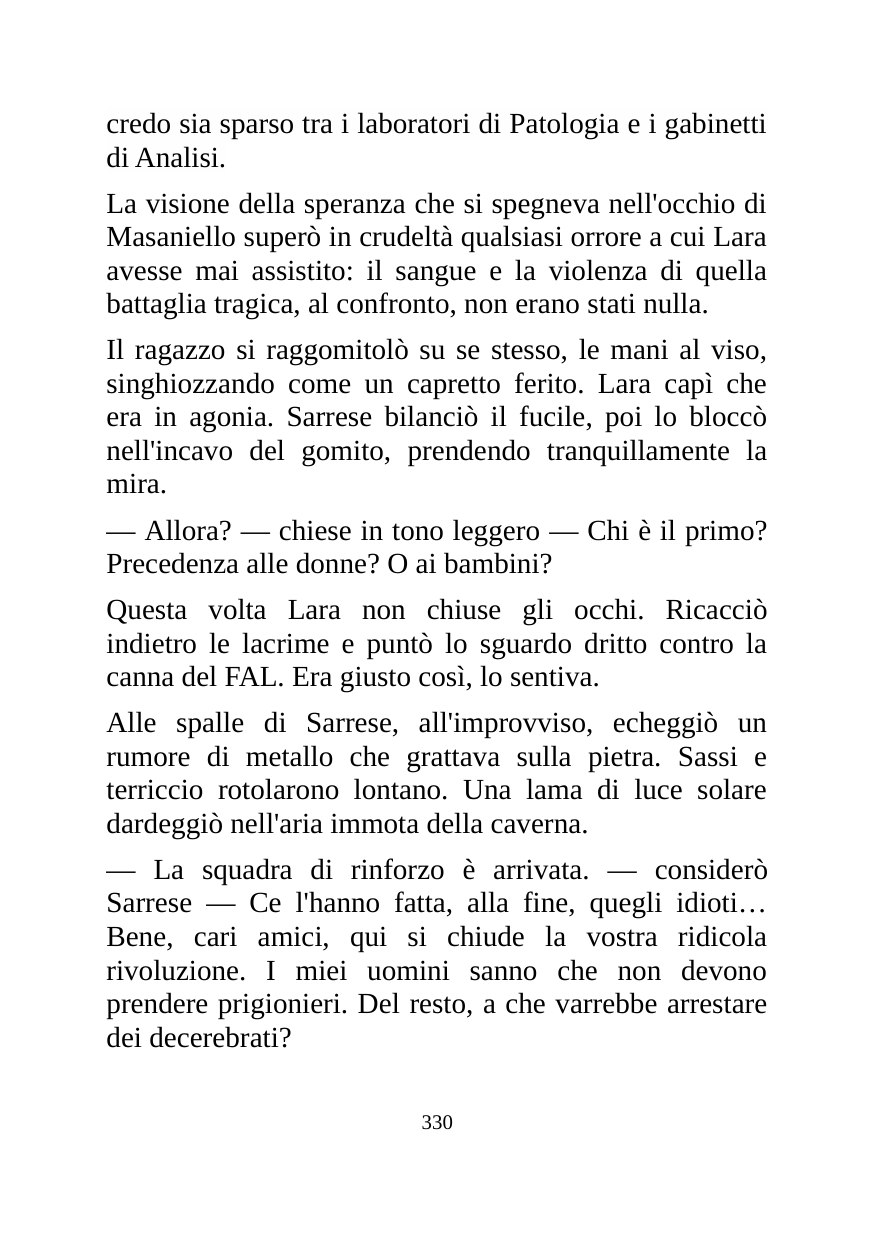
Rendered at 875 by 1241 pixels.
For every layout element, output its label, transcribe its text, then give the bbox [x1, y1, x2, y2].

text Alle spalle di Sarrese, all'improvviso, echeggiò un rumore di metallo che grattava sulla pietra. Sassi e terriccio rotolarono lontano. Una lama di luce solare dardeggiò nell'aria immota della caverna. [106, 705, 768, 839]
text — Allora? — chiese in tono leggero — Chi è il primo? Precedenza alle donne? O ai bambini? [106, 513, 768, 580]
text credo sia sparso tra i laboratori di Patologia e i gabinetti di Analisi. [106, 106, 768, 173]
text La visione della speranza che si spegneva nell'occhio di Masaniello superò in crudeltà qualsiasi orrore a cui Lara avesse mai assistito: il sangue e la violenza di quella battaglia tragica, al confronto, non erano stati nulla. [106, 186, 768, 320]
text Il ragazzo si raggomitolò su se stesso, le mani al viso, singhiozzando come un capretto ferito. Lara capì che era in agonia. Sarrese bilanciò il fucile, poi lo bloccò nell'incavo del gomito, prendendo tranquillamente la mira. [106, 332, 768, 500]
text Questa volta Lara non chiuse gli occhi. Ricacciò indietro le lacrime e puntò lo sguardo dritto contro la canna del FAL. Era giusto così, lo sentiva. [106, 592, 768, 693]
text — La squadra di rinforzo è arrivata. — considerò Sarrese — Ce l'hanno fatta, alla fine, quegli idioti… Bene, cari amici, qui si chiude la vostra ridicola rivoluzione. I miei uomini sanno che non devono prendere prigionieri. Del resto, a che varrebbe arrestare dei decerebrati? [106, 852, 768, 1053]
